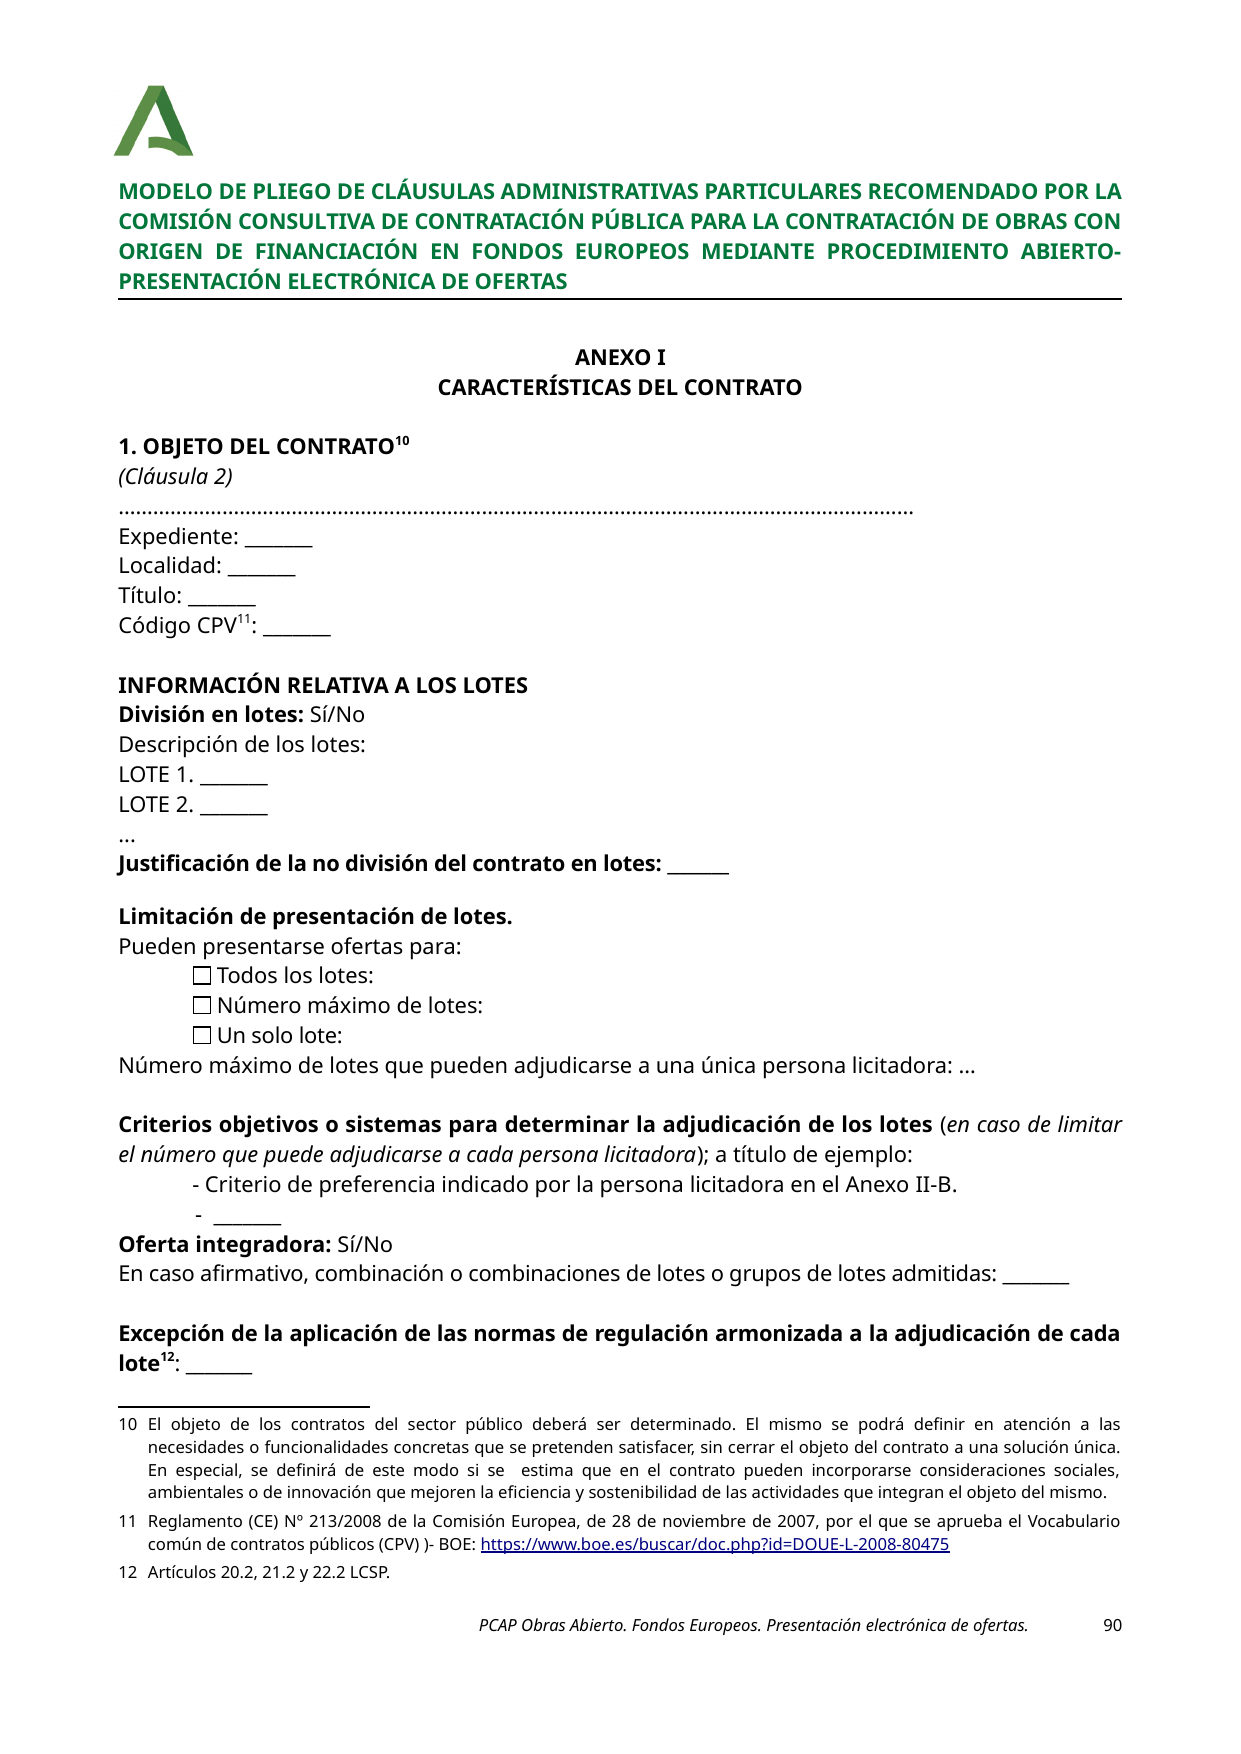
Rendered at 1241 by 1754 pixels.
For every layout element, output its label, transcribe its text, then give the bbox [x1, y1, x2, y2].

text Descripción de los lotes: [118, 729, 1122, 759]
text Localidad: _______ [118, 551, 1122, 580]
text En caso afirmativo, combinación o combinaciones de lotes o grupos de lotes admitidas: _______ [118, 1258, 1122, 1288]
text El objeto de los contratos del sector público deberá ser determinado. El mismo se podrá definir en atención a las necesidades o funcionalidades concretas que se pretenden satisfacer, sin cerrar el objeto del contrato a una solución única. En especial, se definirá de este modo si se estima que en el contrato pueden incorporarse consideraciones sociales, ambientales o de innovación que mejoren la eficiencia y sostenibilidad de las actividades que integran el objeto del mismo. [118, 1413, 1122, 1504]
picture [109, 81, 198, 160]
text Código CPV: _______ [118, 610, 1122, 640]
text LOTE 2. _______ [118, 789, 1122, 819]
text Artículos 20.2, 21.2 y 22.2 LCSP. [118, 1561, 1122, 1584]
text Limitación de presentación de lotes. [118, 901, 1122, 931]
text Número máximo de lotes que pueden adjudicarse a una única persona licitadora: … [118, 1050, 1122, 1080]
text Oferta integradora: Sí/No [118, 1229, 1122, 1258]
text MODELO DE PLIEGO DE CLÁUSULAS ADMINISTRATIVAS PARTICULARES RECOMENDADO POR LA COMISIÓN CONSULTIVA DE CONTRATACIÓN PÚBLICA PARA LA CONTRATACIÓN DE OBRAS CON ORIGEN DE FINANCIACIÓN EN FONDOS EUROPEOS MEDIANTE PROCEDIMIENTO ABIERTO- PRESENTACIÓN ELECTRÓNICA DE OFERTAS [118, 176, 1122, 298]
text (Cláusula 2) [118, 461, 1122, 491]
text Título: _______ [118, 580, 1122, 610]
text 1. OBJETO DEL CONTRATO [118, 431, 1122, 461]
text División en lotes: Sí/No [118, 699, 1122, 729]
text Excepción de la aplicación de las normas de regulación armonizada a la adjudicación de cada lote: _______ [118, 1318, 1122, 1378]
text INFORMACIÓN RELATIVA A LOS LOTES [118, 670, 1122, 699]
text Pueden presentarse ofertas para: [118, 931, 1122, 961]
text Expediente: _______ [118, 521, 1122, 551]
text ... [118, 819, 1122, 848]
text - Criterio de preferencia indicado por la persona licitadora en el Anexo II-B. [118, 1169, 1122, 1199]
text - _______ [118, 1199, 1122, 1229]
text Justificación de la no división del contrato en lotes: _______ [118, 848, 1122, 878]
text Número máximo de lotes: [118, 990, 1122, 1020]
text Criterios objetivos o sistemas para determinar la adjudicación de los lotes (en caso de limitar el número que puede adjudicarse a cada persona licitadora); a título de ejemplo: [118, 1109, 1122, 1169]
text Un solo lote: [118, 1020, 1122, 1050]
text ………………………………………………………………………………………………………………………... [118, 491, 1122, 521]
text ANEXO I [118, 342, 1122, 372]
text CARACTERÍSTICAS DEL CONTRATO [118, 372, 1122, 402]
text Todos los lotes: [118, 961, 1122, 990]
text Reglamento (CE) Nº 213/2008 de la Comisión Europea, de 28 de noviembre de 2007, por el que se aprueba el Vocabulario común de contratos públicos (CPV) )- BOE: https://www.boe.es/buscar/doc.php?id=DOUE-L-2008-80475 [118, 1509, 1122, 1555]
text LOTE 1. _______ [118, 759, 1122, 789]
